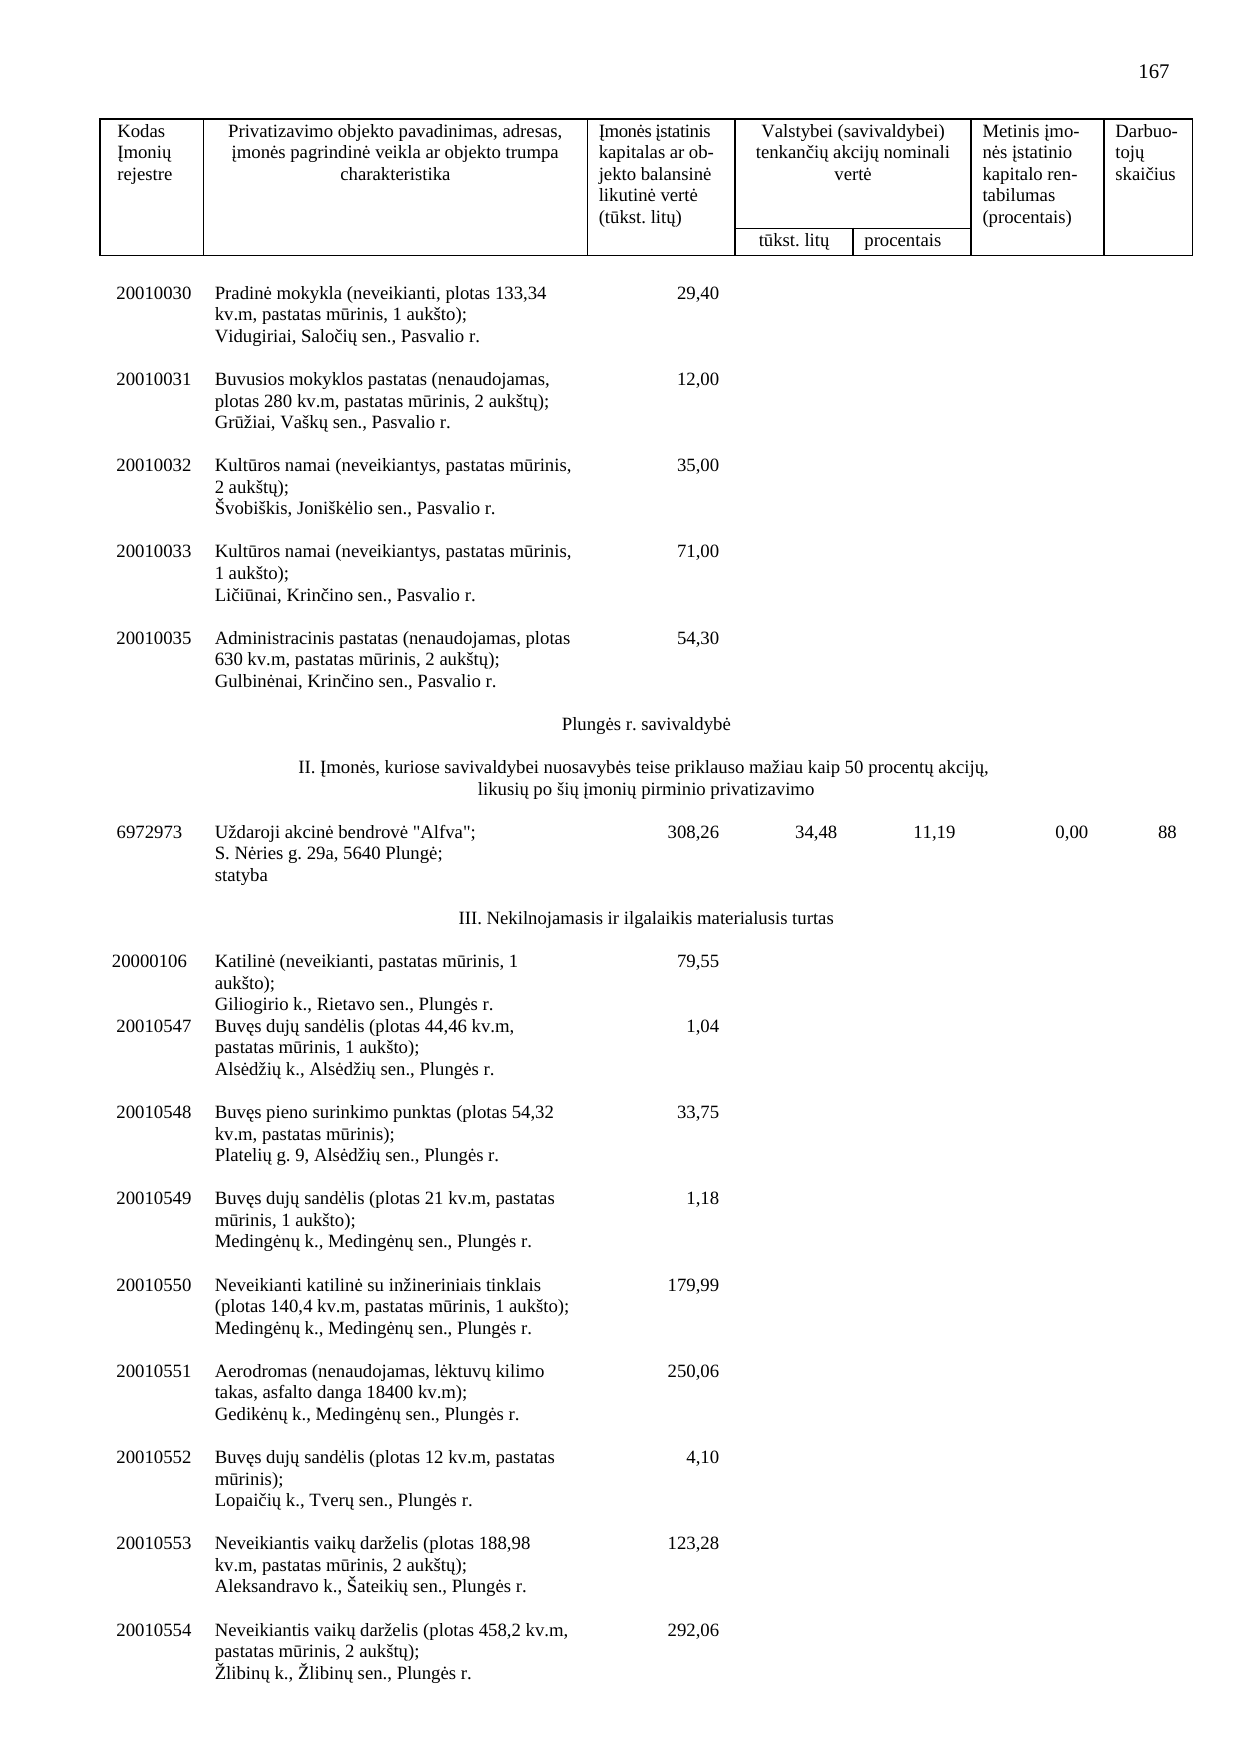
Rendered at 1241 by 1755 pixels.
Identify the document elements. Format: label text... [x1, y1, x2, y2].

table_cell 179,99 [587, 1274, 735, 1360]
table_cell [853, 256, 971, 282]
table_cell 0,00 [971, 821, 1104, 907]
table_cell Administracinis pastatas (nenaudojamas, plotas 630 kv.m, pastatas mūrinis, 2 aukštų); Gulbinėnai, Krinčino sen., Pasvalio r. [203, 627, 587, 713]
table_cell [735, 1274, 853, 1360]
table_cell [1104, 1532, 1192, 1618]
table_cell [971, 540, 1104, 627]
table_cell [1104, 950, 1192, 1015]
table_cell [971, 1015, 1104, 1101]
table_cell [735, 368, 853, 454]
table_cell [971, 454, 1104, 540]
table_cell 20010553 [100, 1532, 203, 1618]
table_cell [971, 1274, 1104, 1360]
table_cell [1104, 1274, 1192, 1360]
table_cell 79,55 [587, 950, 735, 1015]
table_cell [971, 368, 1104, 454]
table_cell 88 [1104, 821, 1192, 907]
table_cell 1,18 [587, 1187, 735, 1273]
table_cell tūkst. litų [736, 229, 852, 254]
table_cell [735, 950, 853, 1015]
table_cell [1104, 1015, 1192, 1101]
table_cell [735, 627, 853, 713]
table_cell [971, 1187, 1104, 1273]
table_cell 20010554 [100, 1619, 203, 1683]
table_cell 20010547 [100, 1015, 203, 1101]
table_cell [971, 1101, 1104, 1187]
table_cell [853, 454, 971, 540]
table_cell 11,19 [853, 821, 971, 907]
table_cell 308,26 [587, 821, 735, 907]
table_cell 34,48 [735, 821, 853, 907]
table_header Kodas Įmonių rejestre [101, 120, 203, 227]
table_cell Neveikiantis vaikų darželis (plotas 458,2 kv.m, pastatas mūrinis, 2 aukštų); Žlibinų k., Žlibinų sen., Plungės r. [203, 1619, 587, 1683]
table_cell [735, 454, 853, 540]
table_cell [588, 228, 734, 254]
table_cell 20010550 [100, 1274, 203, 1360]
table_cell [204, 228, 587, 254]
table_cell [1104, 540, 1192, 627]
table_cell procentais [854, 229, 970, 254]
table_cell [735, 1015, 853, 1101]
table_cell 4,10 [587, 1446, 735, 1532]
table_cell 6972973 [100, 821, 203, 907]
table_cell [1105, 228, 1192, 254]
table_cell [853, 1274, 971, 1360]
table_cell [853, 1446, 971, 1532]
table_cell [1104, 1360, 1192, 1446]
table_cell [1104, 1619, 1192, 1683]
table_cell Plungės r. savivaldybė [100, 713, 1192, 756]
table_cell [1104, 627, 1192, 713]
table_cell [972, 228, 1103, 254]
table_cell 20010033 [100, 540, 203, 627]
table_cell [1104, 368, 1192, 454]
table_cell 20010031 [100, 368, 203, 454]
table_cell [853, 1619, 971, 1683]
table_cell [853, 1101, 971, 1187]
table_cell 292,06 [587, 1619, 735, 1683]
table_cell [853, 1360, 971, 1446]
table_cell Buvęs dujų sandėlis (plotas 12 kv.m, pastatas mūrinis); Lopaičių k., Tverų sen., Plungės r. [203, 1446, 587, 1532]
table_cell 71,00 [587, 540, 735, 627]
table_cell [1104, 256, 1192, 282]
table_cell [853, 1015, 971, 1101]
table_cell 1,04 [587, 1015, 735, 1101]
table_cell [735, 1101, 853, 1187]
table_cell [853, 282, 971, 368]
table_cell [853, 1532, 971, 1618]
table_cell 250,06 [587, 1360, 735, 1446]
table_cell [853, 627, 971, 713]
table_cell 20000106 [100, 950, 203, 1015]
table_cell 35,00 [587, 454, 735, 540]
table_header Metinis įmo-nės įstatinio kapitalo ren-tabilumas (procentais) [972, 120, 1103, 227]
table_cell Pradinė mokykla (neveikianti, plotas 133,34 kv.m, pastatas mūrinis, 1 aukšto); Vidugiriai, Saločių sen., Pasvalio r. [203, 282, 587, 368]
table_header Valstybei (savivaldybei) tenkančių akcijų nominali vertė [736, 120, 970, 227]
table_cell [1104, 282, 1192, 368]
table_cell [853, 540, 971, 627]
table_cell [971, 950, 1104, 1015]
table_cell [1104, 454, 1192, 540]
table_cell [1104, 1446, 1192, 1532]
table_cell Kultūros namai (neveikiantys, pastatas mūrinis, 1 aukšto); Ličiūnai, Krinčino sen., Pasvalio r. [203, 540, 587, 627]
table_cell 20010549 [100, 1187, 203, 1273]
table_cell [735, 282, 853, 368]
table_cell 20010030 [100, 282, 203, 368]
table_cell [853, 368, 971, 454]
table_cell Buvęs pieno surinkimo punktas (plotas 54,32 kv.m, pastatas mūrinis); Platelių g. 9, Alsėdžių sen., Plungės r. [203, 1101, 587, 1187]
table_cell Uždaroji akcinė bendrovė "Alfva"; S. Nėries g. 29a, 5640 Plungė; statyba [203, 821, 587, 907]
table_cell Aerodromas (nenaudojamas, lėktuvų kilimo takas, asfalto danga 18400 kv.m); Gedikėnų k., Medingėnų sen., Plungės r. [203, 1360, 587, 1446]
table_cell [971, 256, 1104, 282]
table_cell [100, 256, 203, 282]
table_cell 20010552 [100, 1446, 203, 1532]
table_cell 20010548 [100, 1101, 203, 1187]
table_cell [735, 256, 853, 282]
table_cell 123,28 [587, 1532, 735, 1618]
table_cell [101, 228, 203, 254]
table_cell [735, 1619, 853, 1683]
table_cell [1104, 1101, 1192, 1187]
table_cell [971, 282, 1104, 368]
table_cell II. Įmonės, kuriose savivaldybei nuosavybės teise priklauso mažiau kaip 50 procentų akcijų, likusių po šių įmonių pirminio privatizavimo [100, 756, 1192, 821]
table_cell [735, 1532, 853, 1618]
table_cell [971, 1360, 1104, 1446]
table_cell Buvęs dujų sandėlis (plotas 44,46 kv.m, pastatas mūrinis, 1 aukšto); Alsėdžių k., Alsėdžių sen., Plungės r. [203, 1015, 587, 1101]
table_cell [203, 256, 587, 282]
table_cell [1104, 1187, 1192, 1273]
table_header Privatizavimo objekto pavadinimas, adresas, įmonės pagrindinė veikla ar objekto trumpa charakteristika [204, 120, 587, 227]
table_header Darbuo-tojų skaičius [1105, 120, 1192, 227]
table_cell [735, 1187, 853, 1273]
table_cell [735, 1360, 853, 1446]
table_cell [971, 627, 1104, 713]
table_cell 54,30 [587, 627, 735, 713]
table_cell 33,75 [587, 1101, 735, 1187]
table_cell Katilinė (neveikianti, pastatas mūrinis, 1 aukšto); Giliogirio k., Rietavo sen., Plungės r. [203, 950, 587, 1015]
table_cell 20010032 [100, 454, 203, 540]
table_cell [735, 540, 853, 627]
table_cell Buvusios mokyklos pastatas (nenaudojamas, plotas 280 kv.m, pastatas mūrinis, 2 aukštų); Grūžiai, Vaškų sen., Pasvalio r. [203, 368, 587, 454]
table_cell [587, 256, 735, 282]
table_cell Neveikiantis vaikų darželis (plotas 188,98 kv.m, pastatas mūrinis, 2 aukštų); Aleksandravo k., Šateikių sen., Plungės r. [203, 1532, 587, 1618]
table_cell 20010551 [100, 1360, 203, 1446]
table_cell [971, 1532, 1104, 1618]
table_cell [971, 1446, 1104, 1532]
table_cell Buvęs dujų sandėlis (plotas 21 kv.m, pastatas mūrinis, 1 aukšto); Medingėnų k., Medingėnų sen., Plungės r. [203, 1187, 587, 1273]
table_header Įmonės įstatinis kapitalas ar ob-jekto balansinė likutinė vertė (tūkst. litų) [588, 120, 734, 227]
table_cell [853, 1187, 971, 1273]
table_cell Kultūros namai (neveikiantys, pastatas mūrinis, 2 aukštų); Švobiškis, Joniškėlio sen., Pasvalio r. [203, 454, 587, 540]
table_cell 12,00 [587, 368, 735, 454]
table_cell Neveikianti katilinė su inžineriniais tinklais (plotas 140,4 kv.m, pastatas mūrinis, 1 aukšto); Medingėnų k., Medingėnų sen., Plungės r. [203, 1274, 587, 1360]
table_cell 29,40 [587, 282, 735, 368]
table_cell [735, 1446, 853, 1532]
table_cell III. Nekilnojamasis ir ilgalaikis materialusis turtas [100, 907, 1192, 950]
table_cell 20010035 [100, 627, 203, 713]
table_cell [853, 950, 971, 1015]
table_cell [971, 1619, 1104, 1683]
